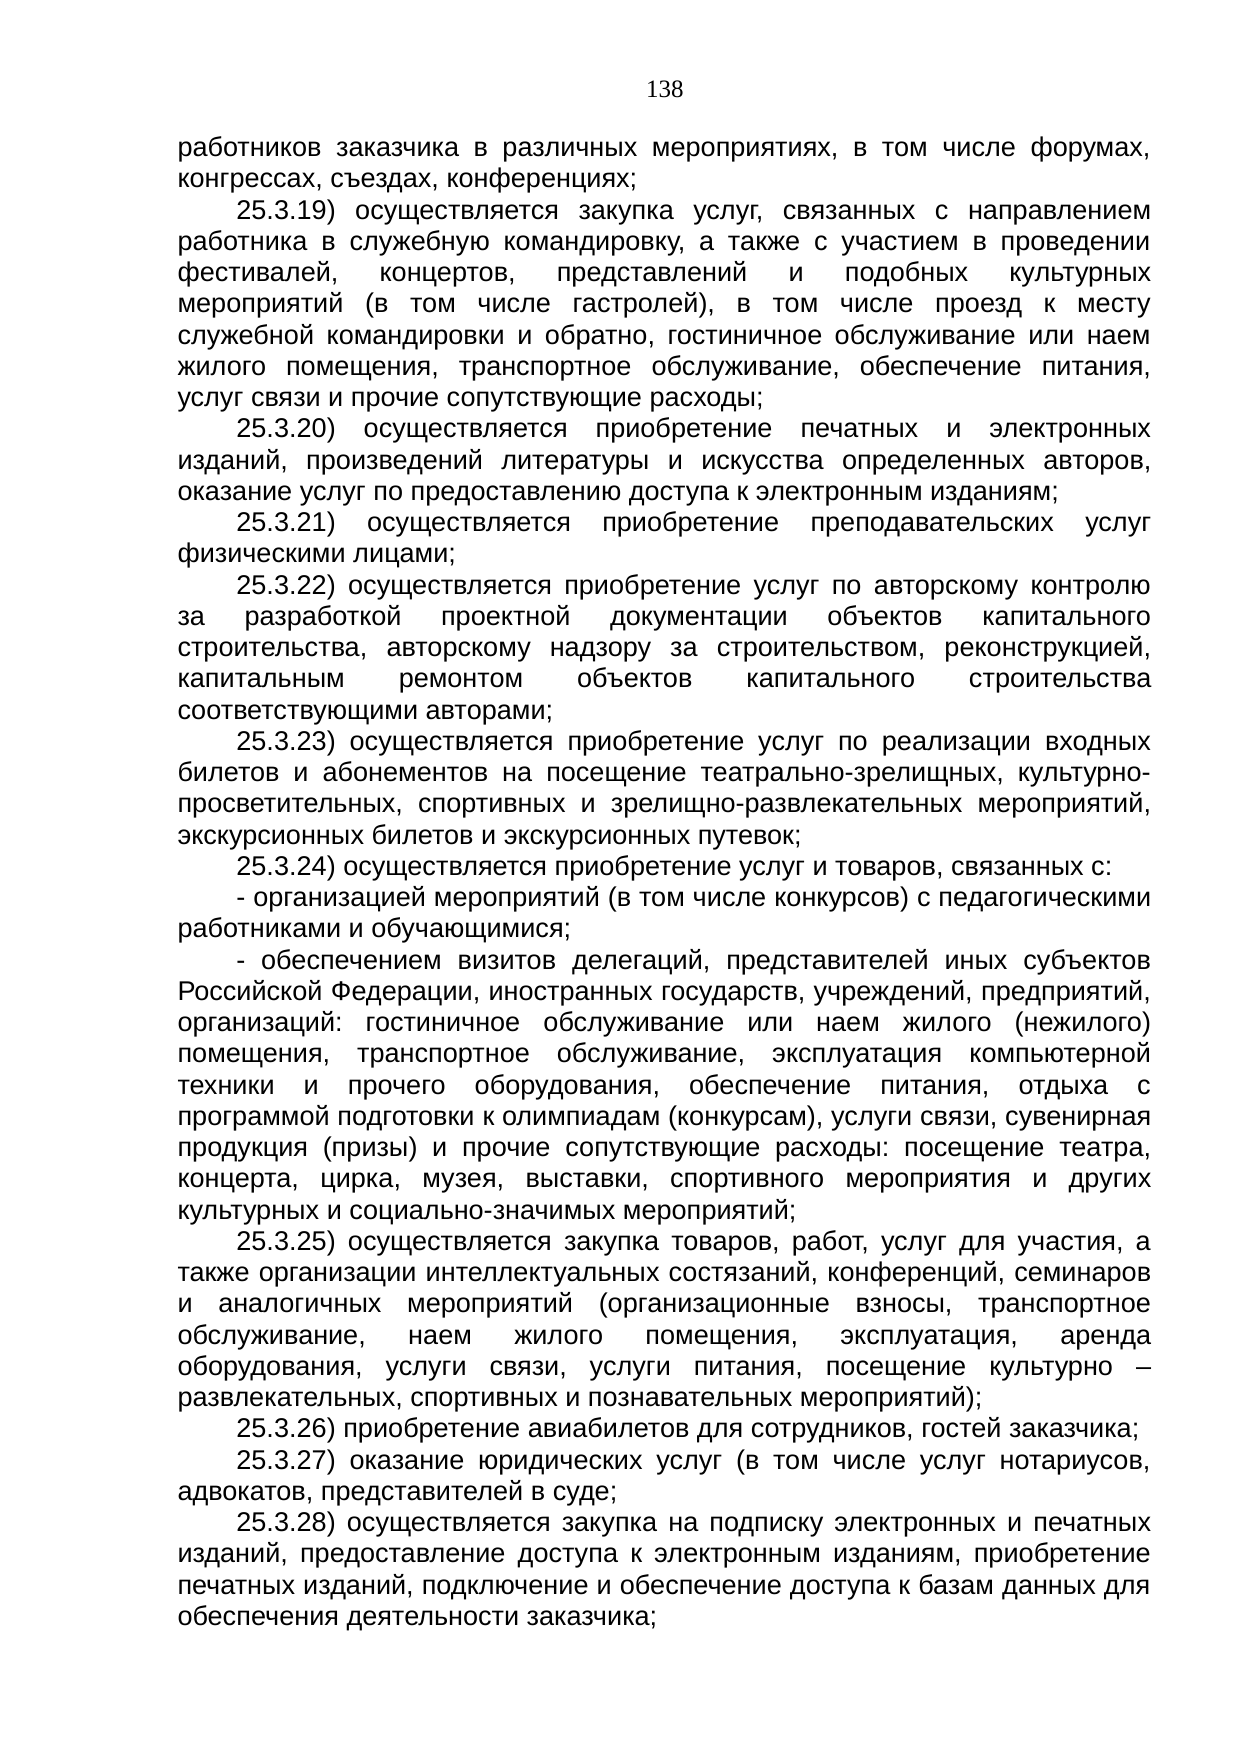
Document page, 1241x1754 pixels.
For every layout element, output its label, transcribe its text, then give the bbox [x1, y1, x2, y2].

text 25.3.20) осуществляется приобретение печатных и электронных изданий, произведений литературы и искусства определенных авторов, оказание услуг по предоставлению доступа к электронным изданиям; [177, 412, 1152, 506]
text 25.3.26) приобретение авиабилетов для сотрудников, гостей заказчика; [177, 1412, 1152, 1444]
text 25.3.23) осуществляется приобретение услуг по реализации входных билетов и абонементов на посещение театрально-зрелищных, культурно-просветительных, спортивных и зрелищно-развлекательных мероприятий, экскурсионных билетов и экскурсионных путевок; [177, 725, 1152, 850]
text 25.3.24) осуществляется приобретение услуг и товаров, связанных с: [177, 850, 1152, 881]
text 25.3.28) осуществляется закупка на подписку электронных и печатных изданий, предоставление доступа к электронным изданиям, приобретение печатных изданий, подключение и обеспечение доступа к базам данных для обеспечения деятельности заказчика; [177, 1506, 1152, 1631]
text 25.3.27) оказание юридических услуг (в том числе услуг нотариусов, адвокатов, представителей в суде; [177, 1444, 1152, 1506]
text 25.3.22) осуществляется приобретение услуг по авторскому контролю за разработкой проектной документации объектов капитального строительства, авторскому надзору за строительством, реконструкцией, капитальным ремонтом объектов капитального строительства соответствующими авторами; [177, 569, 1152, 725]
text 25.3.19) осуществляется закупка услуг, связанных с направлением работника в служебную командировку, а также с участием в проведении фестивалей, концертов, представлений и подобных культурных мероприятий (в том числе гастролей), в том числе проезд к месту служебной командировки и обратно, гостиничное обслуживание или наем жилого помещения, транспортное обслуживание, обеспечение питания, услуг связи и прочие сопутствующие расходы; [177, 194, 1152, 412]
text 25.3.21) осуществляется приобретение преподавательских услуг физическими лицами; [177, 506, 1152, 569]
text работников заказчика в различных мероприятиях, в том числе форумах, конгрессах, съездах, конференциях; [177, 131, 1152, 194]
text 25.3.25) осуществляется закупка товаров, работ, услуг для участия, а также организации интеллектуальных состязаний, конференций, семинаров и аналогичных мероприятий (организационные взносы, транспортное обслуживание, наем жилого помещения, эксплуатация, аренда оборудования, услуги связи, услуги питания, посещение культурно – развлекательных, спортивных и познавательных мероприятий); [177, 1225, 1152, 1412]
text - обеспечением визитов делегаций, представителей иных субъектов Российской Федерации, иностранных государств, учреждений, предприятий, организаций: гостиничное обслуживание или наем жилого (нежилого) помещения, транспортное обслуживание, эксплуатация компьютерной техники и прочего оборудования, обеспечение питания, отдыха с программой подготовки к олимпиадам (конкурсам), услуги связи, сувенирная продукция (призы) и прочие сопутствующие расходы: посещение театра, концерта, цирка, музея, выставки, спортивного мероприятия и других культурных и социально-значимых мероприятий; [177, 944, 1152, 1225]
text - организацией мероприятий (в том числе конкурсов) с педагогическими работниками и обучающимися; [177, 881, 1152, 944]
